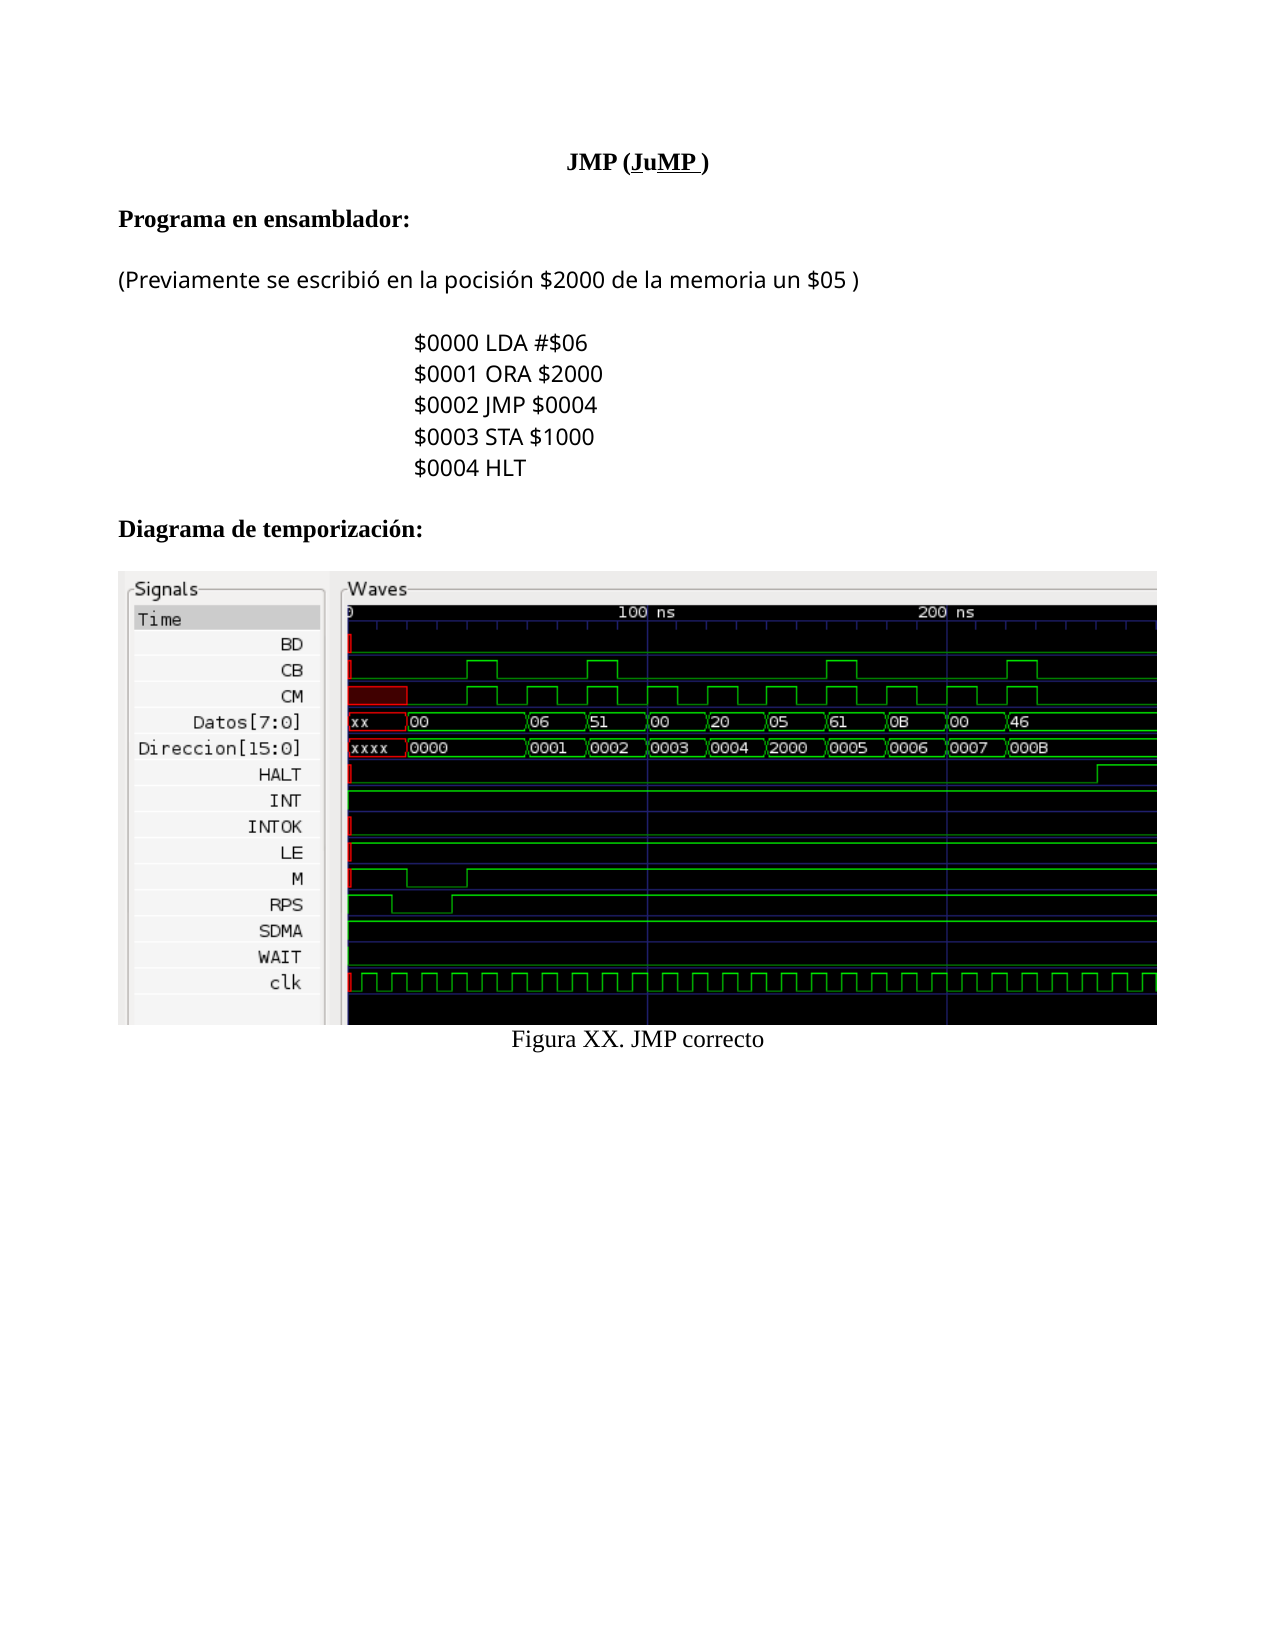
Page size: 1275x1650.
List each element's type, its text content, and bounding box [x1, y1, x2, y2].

text $0003 STA $1000 [118, 421, 1157, 452]
text $0004 HLT [118, 452, 1157, 483]
text JMP (JuMP ) [118, 147, 1157, 176]
text Programa en ensamblador: [118, 204, 1157, 233]
text $0001 ORA $2000 [118, 358, 1157, 389]
text $0000 LDA #$06 [118, 327, 1157, 358]
picture [118, 571, 1157, 1025]
text Diagrama de temporización: [118, 514, 1157, 543]
text Figura XX. JMP correcto [118, 1025, 1157, 1053]
text (Previamente se escribió en la pocisión $2000 de la memoria un $05 ) [118, 264, 1157, 296]
text $0002 JMP $0004 [118, 389, 1157, 421]
